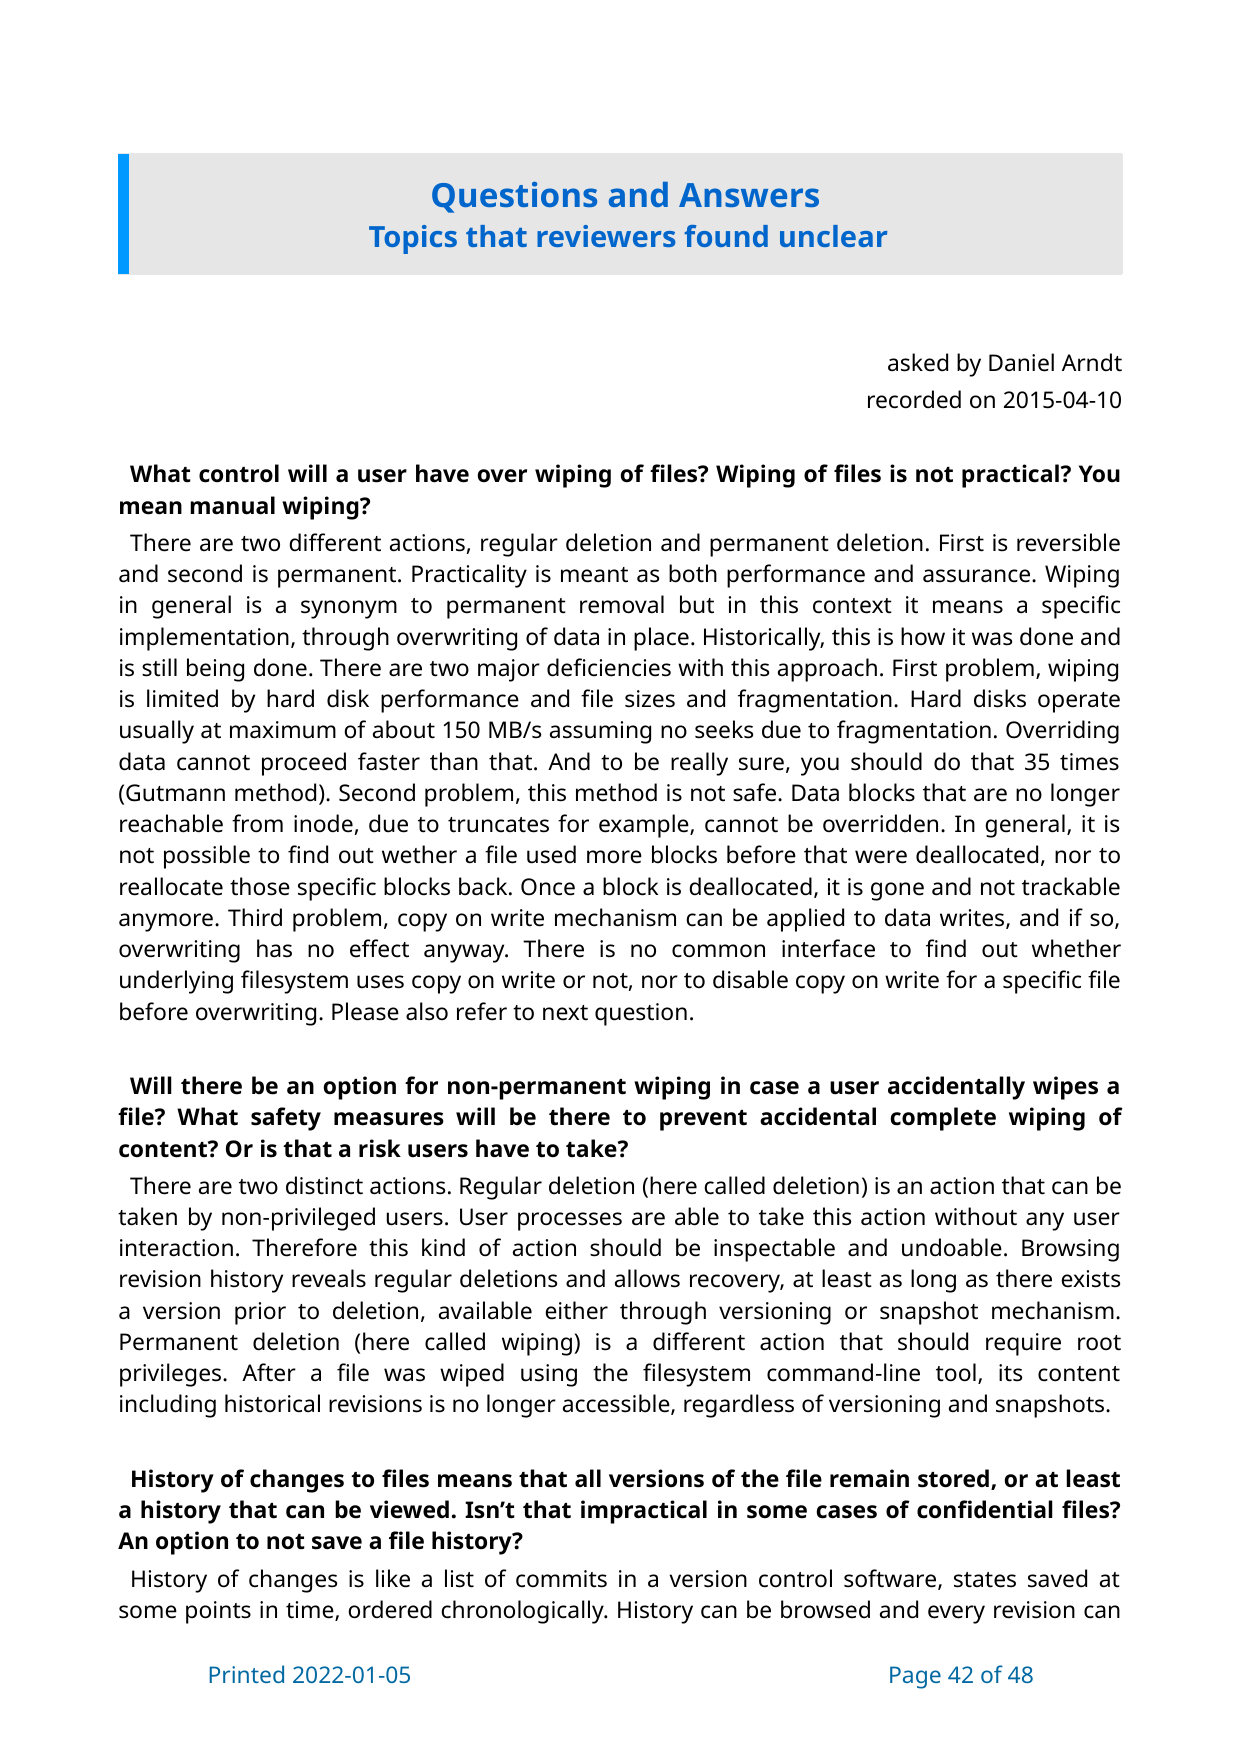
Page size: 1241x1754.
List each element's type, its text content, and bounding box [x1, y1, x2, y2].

text asked by Daniel Arndt [118, 347, 1122, 378]
text Will there be an option for non-permanent wiping in case a user accidentally wipes a file? What safety measures will be there to prevent accidental complete wiping of content? Or is that a risk users have to take? [118, 1070, 1122, 1164]
text History of changes to files means that all versions of the file remain stored, or at least a history that can be viewed. Isn’t that impractical in some cases of confidential files? An option to not save a file history? [118, 1463, 1122, 1557]
text What control will a user have over wiping of files? Wiping of files is not practical? You mean manual wiping? [118, 458, 1122, 521]
text There are two different actions, regular deletion and permanent deletion. First is reversible and second is permanent. Practicality is meant as both performance and assurance. Wiping in general is a synonym to permanent removal but in this context it means a specific implementation, through overwriting of data in place. Historically, this is how it was done and is still being done. There are two major deficiencies with this approach. First problem, wiping is limited by hard disk performance and file sizes and fragmentation. Hard disks operate usually at maximum of about 150 MB/s assuming no seeks due to fragmentation. Overriding data cannot proceed faster than that. And to be really sure, you should do that 35 times (Gutmann method). Second problem, this method is not safe. Data blocks that are no longer reachable from inode, due to truncates for example, cannot be overridden. In general, it is not possible to find out wether a file used more blocks before that were deallocated, nor to reallocate those specific blocks back. Once a block is deallocated, it is gone and not trackable anymore. Third problem, copy on write mechanism can be applied to data writes, and if so, overwriting has no effect anyway. There is no common interface to find out whether underlying filesystem uses copy on write or not, nor to disable copy on write for a specific file before overwriting. Please also refer to next question. [118, 527, 1122, 1027]
text recorded on 2015-04-10 [118, 384, 1122, 415]
text There are two distinct actions. Regular deletion (here called deletion) is an action that can be taken by non-privileged users. User processes are able to take this action without any user interaction. Therefore this kind of action should be inspectable and undoable. Browsing revision history reveals regular deletions and allows recovery, at least as long as there exists a version prior to deletion, available either through versioning or snapshot mechanism. Permanent deletion (here called wiping) is a different action that should require root privileges. After a file was wiped using the filesystem command-line tool, its content including historical revisions is no longer accessible, regardless of versioning and snapshots. [118, 1170, 1122, 1420]
subtitle Questions and Answers Topics that reviewers found unclear [129, 155, 1122, 274]
text History of changes is like a list of commits in a version control software, states saved at some points in time, ordered chronologically. History can be browsed and every revision can [118, 1562, 1122, 1625]
